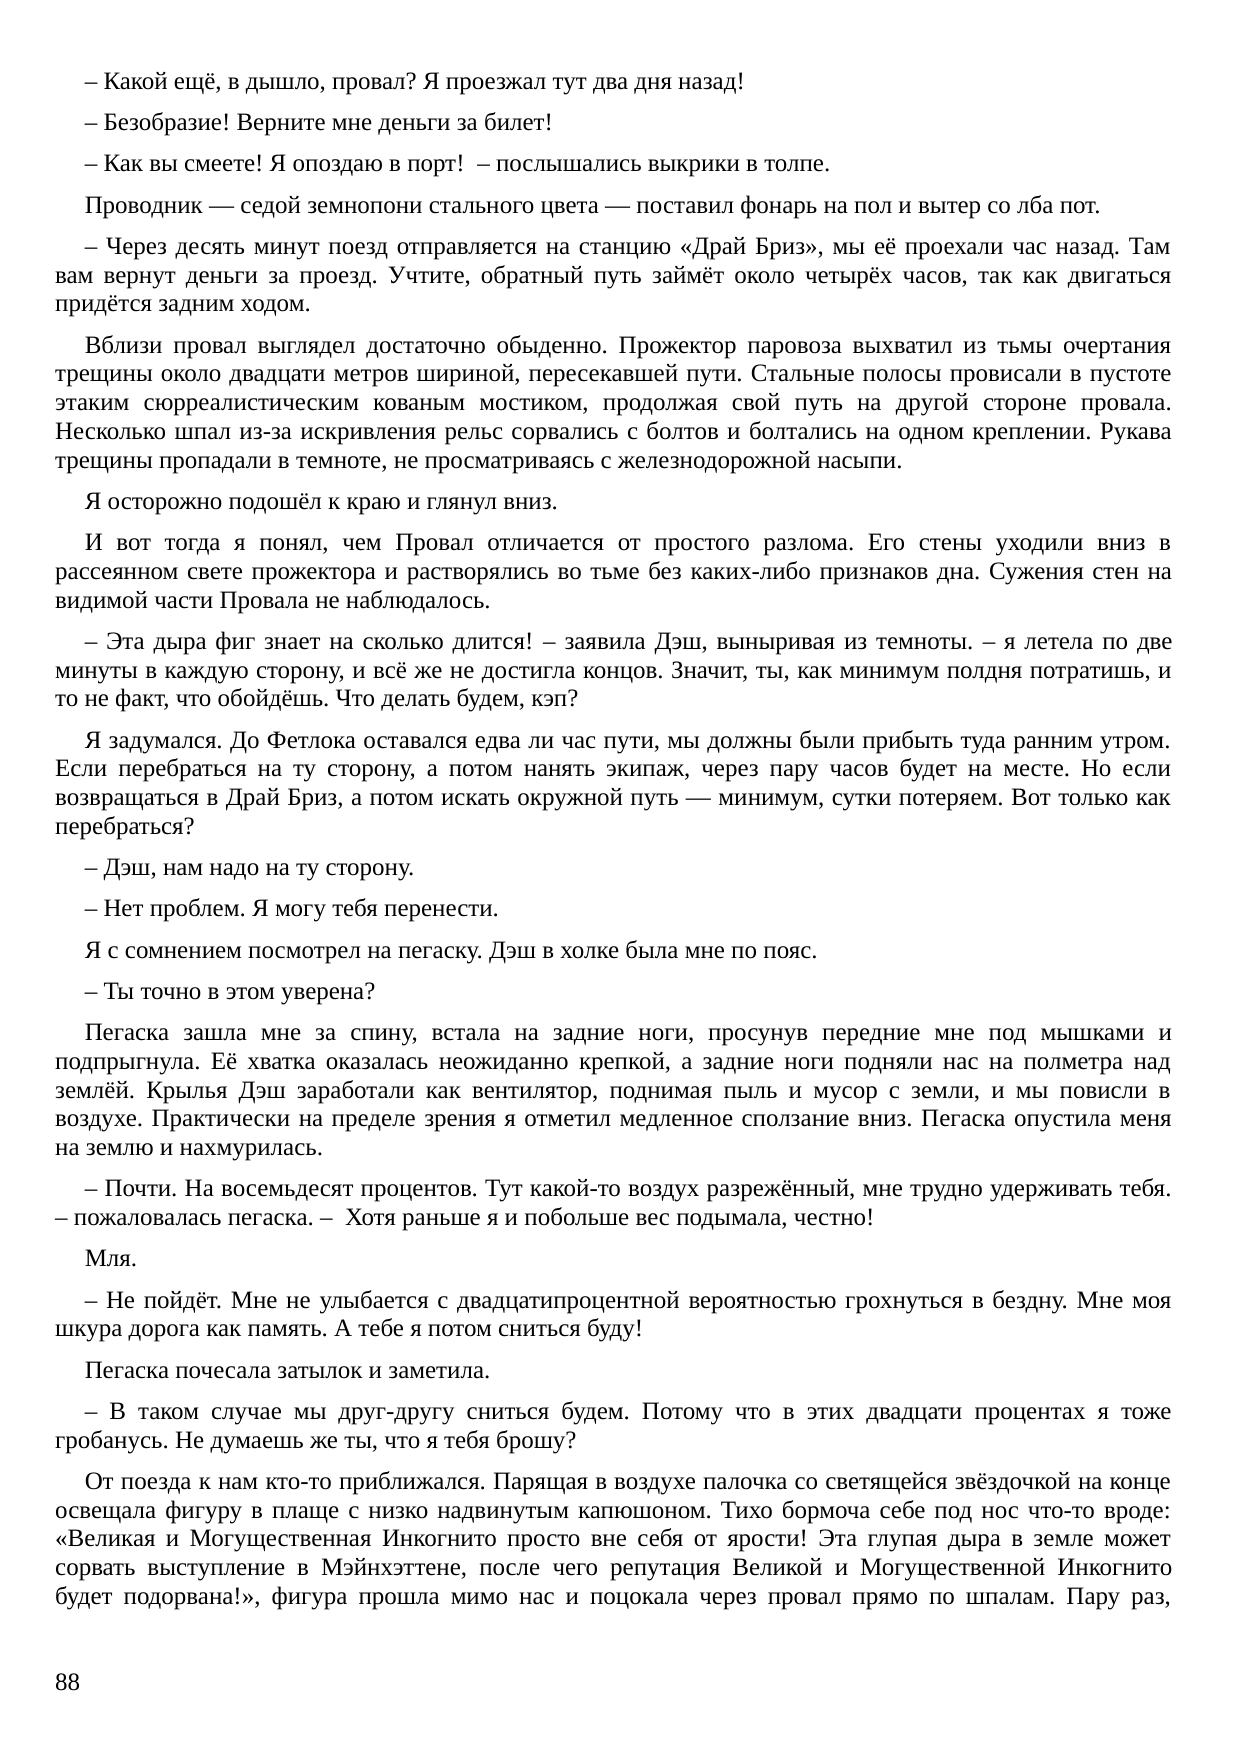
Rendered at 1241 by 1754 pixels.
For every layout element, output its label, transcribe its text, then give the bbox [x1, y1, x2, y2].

text – Через десять минут поезд отправляется на станцию «Драй Бриз», мы её проехали час назад. Там вам вернут деньги за проезд. Учтите, обратный путь займёт около четырёх часов, так как двигаться придётся задним ходом. [55, 231, 1173, 317]
text Вблизи провал выглядел достаточно обыденно. Прожектор паровоза выхватил из тьмы очертания трещины около двадцати метров шириной, пересекавшей пути. Стальные полосы провисали в пустоте этаким сюрреалистическим кованым мостиком, продолжая свой путь на другой стороне провала. Несколько шпал из-за искривления рельс сорвались с болтов и болтались на одном креплении. Рукава трещины пропадали в темноте, не просматриваясь с железнодорожной насыпи. [55, 330, 1173, 473]
text – Нет проблем. Я могу тебя перенести. [55, 893, 1173, 922]
text – Почти. На восемьдесят процентов. Тут какой-то воздух разрежённый, мне трудно удерживать тебя. – пожаловалась пегаска. – Хотя раньше я и побольше вес подымала, честно! [55, 1173, 1173, 1231]
text – Дэш, нам надо на ту сторону. [55, 852, 1173, 881]
text – В таком случае мы друг-другу сниться будем. Потому что в этих двадцати процентах я тоже гробанусь. Не думаешь же ты, что я тебя брошу? [55, 1396, 1173, 1453]
text Я осторожно подошёл к краю и глянул вниз. [55, 486, 1173, 515]
text – Не пойдёт. Мне не улыбается с двадцатипроцентной вероятностью грохнуться в бездну. Мне моя шкура дорога как память. А тебе я потом сниться буду! [55, 1285, 1173, 1342]
text Я задумался. До Фетлока оставался едва ли час пути, мы должны были прибыть туда ранним утром. Если перебраться на ту сторону, а потом нанять экипаж, через пару часов будет на месте. Но если возвращаться в Драй Бриз, а потом искать окружной путь — минимум, сутки потеряем. Вот только как перебраться? [55, 725, 1173, 840]
text – Эта дыра фиг знает на сколько длится! – заявила Дэш, выныривая из темноты. – я летела по две минуты в каждую сторону, и всё же не достигла концов. Значит, ты, как минимум полдня потратишь, и то не факт, что обойдёшь. Что делать будем, кэп? [55, 626, 1173, 712]
text Пегаска почесала затылок и заметила. [55, 1355, 1173, 1383]
text – Ты точно в этом уверена? [55, 976, 1173, 1005]
text – Как вы смеете! Я опоздаю в порт! – послышались выкрики в толпе. [55, 148, 1173, 177]
text – Безобразие! Верните мне деньги за билет! [55, 107, 1173, 136]
text Мля. [55, 1243, 1173, 1272]
text Я с сомнением посмотрел на пегаску. Дэш в холке была мне по пояс. [55, 935, 1173, 963]
text И вот тогда я понял, чем Провал отличается от простого разлома. Его стены уходили вниз в рассеянном свете прожектора и растворялись во тьме без каких-либо признаков дна. Сужения стен на видимой части Провала не наблюдалось. [55, 527, 1173, 613]
text От поезда к нам кто-то приближался. Парящая в воздухе палочка со светящейся звёздочкой на конце освещала фигуру в плаще с низко надвинутым капюшоном. Тихо бормоча себе под нос что-то вроде: «Великая и Могущественная Инкогнито просто вне себя от ярости! Эта глупая дыра в земле может сорвать выступление в Мэйнхэттене, после чего репутация Великой и Могущественной Инкогнито будет подорвана!», фигура прошла мимо нас и поцокала через провал прямо по шпалам. Пару раз, [55, 1466, 1173, 1610]
text – Какой ещё, в дышло, провал? Я проезжал тут два дня назад! [55, 66, 1173, 95]
text Пегаска зашла мне за спину, встала на задние ноги, просунув передние мне под мышками и подпрыгнула. Её хватка оказалась неожиданно крепкой, а задние ноги подняли нас на полметра над землёй. Крылья Дэш заработали как вентилятор, поднимая пыль и мусор с земли, и мы повисли в воздухе. Практически на пределе зрения я отметил медленное сползание вниз. Пегаска опустила меня на землю и нахмурилась. [55, 1017, 1173, 1161]
text Проводник — седой земнопони стального цвета — поставил фонарь на пол и вытер со лба пот. [55, 190, 1173, 218]
